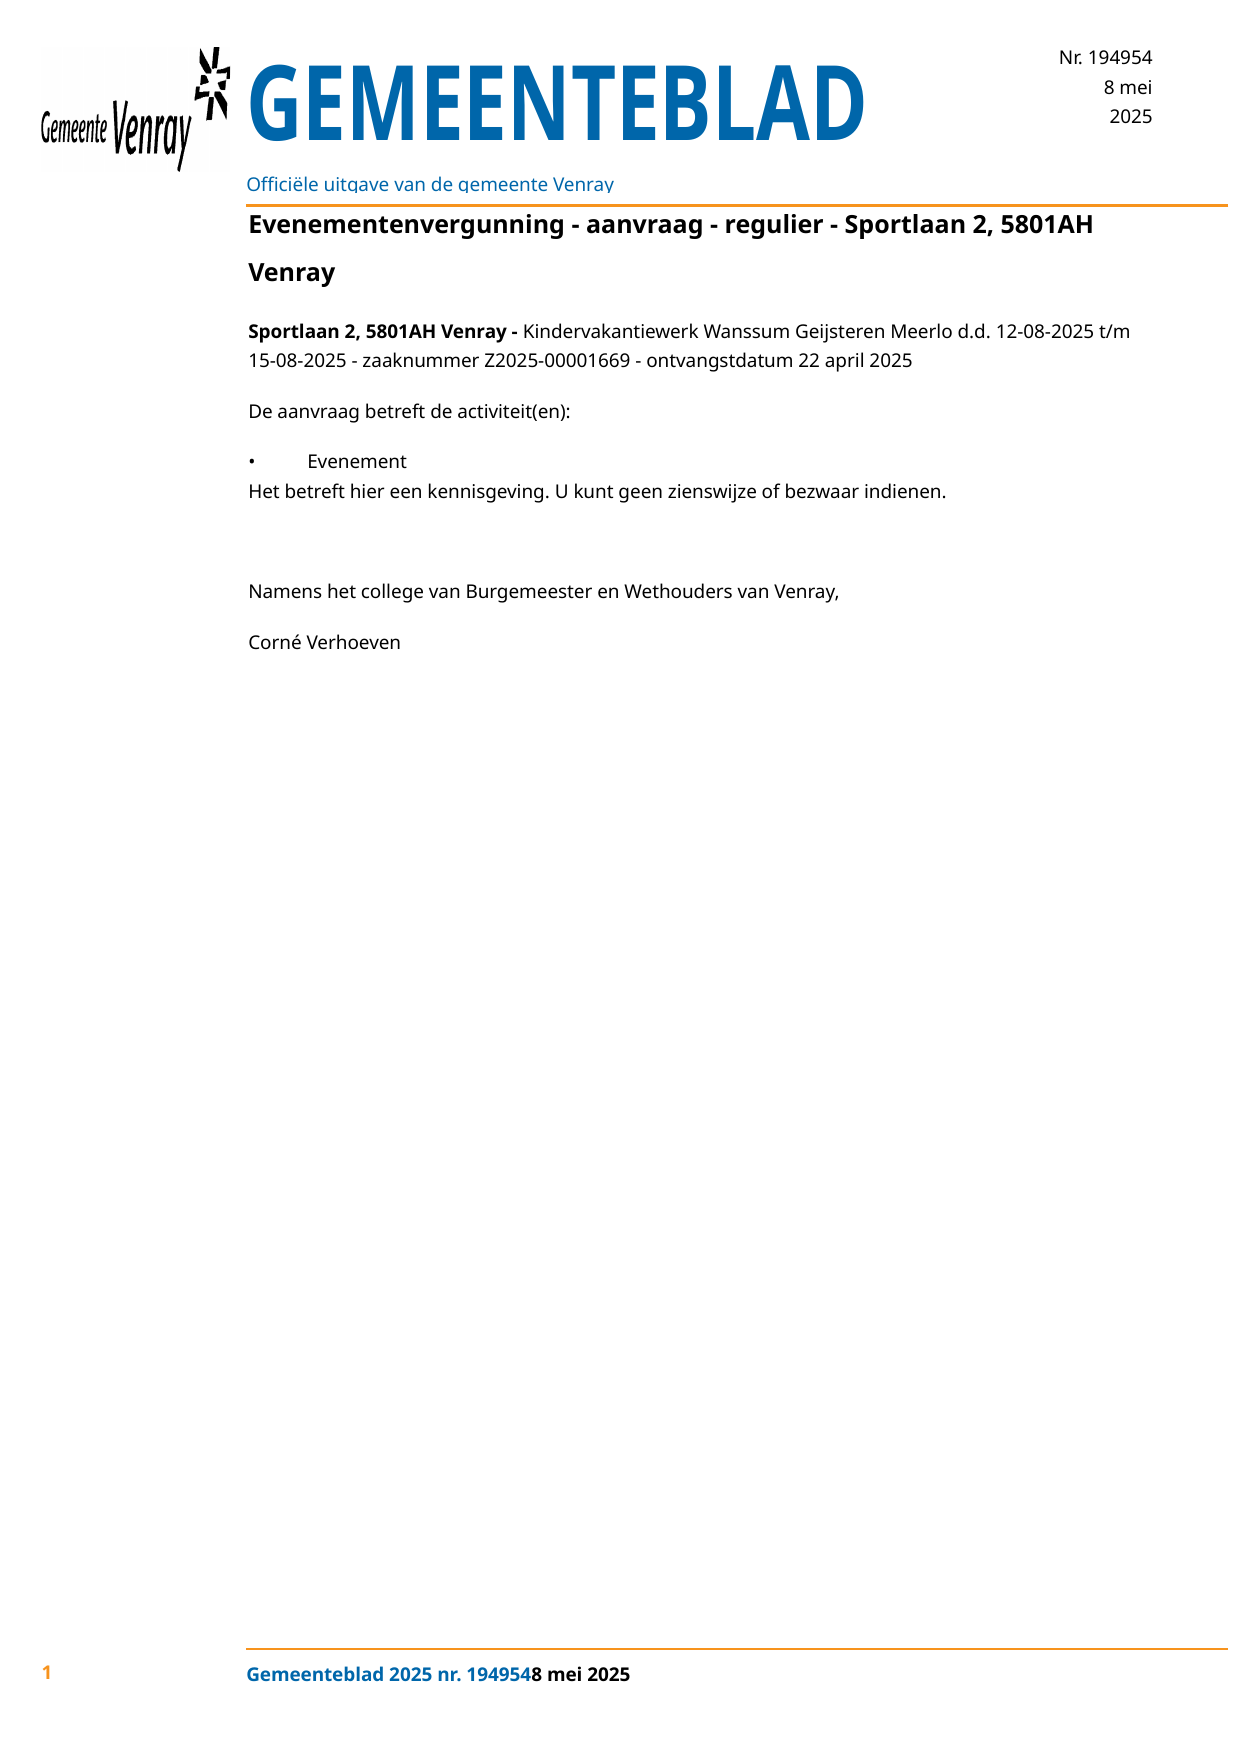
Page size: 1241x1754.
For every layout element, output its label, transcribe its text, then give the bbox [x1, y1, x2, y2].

text Sportlaan 2, 5801AH Venray - Kindervakantiewerk Wanssum Geijsteren Meerlo d.d. 12-08-2025 t/m 15-08-2025 - zaaknummer Z2025-00001669 - ontvangstdatum 22 april 2025 [248, 318, 1152, 373]
text De aanvraag betreft de activiteit(en): [248, 398, 1152, 424]
text Namens het college van Burgemeester en Wethouders van Venray, [248, 579, 1152, 604]
picture [41, 47, 231, 172]
text Corné Verhoeven [248, 629, 1152, 655]
text Het betreft hier een kennisgeving. U kunt geen zienswijze of bezwaar indienen. [248, 478, 1152, 504]
list Evenement [248, 448, 1152, 474]
text Evenementenvergunning - aanvraag - regulier - Sportlaan 2, 5801AH Venray [248, 207, 1152, 288]
